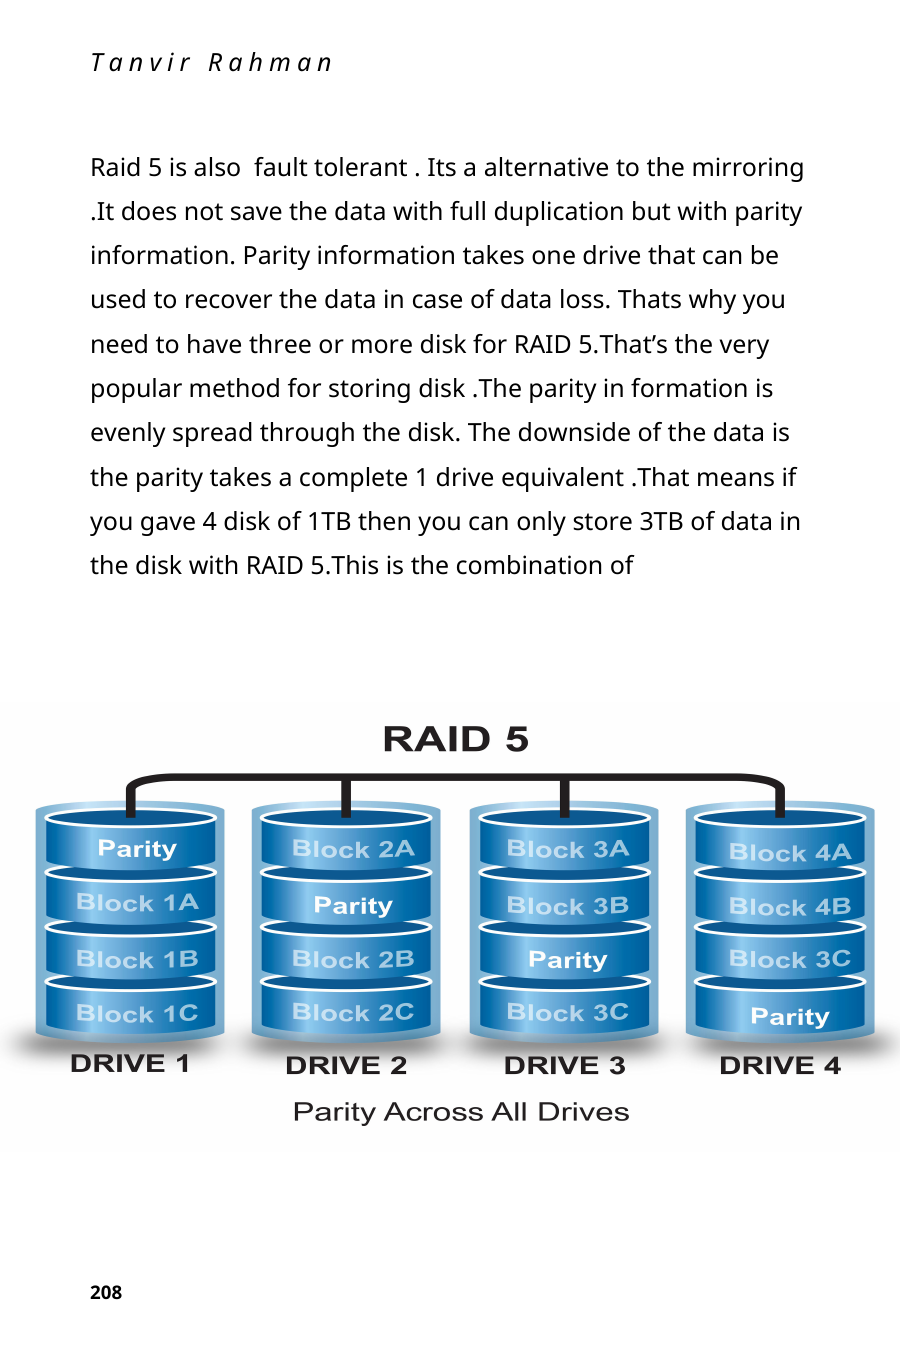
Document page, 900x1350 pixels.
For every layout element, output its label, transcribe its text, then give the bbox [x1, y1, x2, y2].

text Raid 5 is also fault tolerant . Its a alternative to the mirroring .It does not save the data with full duplication but with parity information. Parity information takes one drive that can be used to recover the data in case of data loss. Thats why you need to have three or more disk for RAID 5.That’s the very popular method for storing disk .The parity in formation is evenly spread through the disk. The downside of the data is the parity takes a complete 1 drive equivalent .That means if you gave 4 disk of 1TB then you can only store 3TB of data in the disk with RAID 5.This is the combination of [90, 149, 810, 582]
picture [0, 702, 900, 1152]
